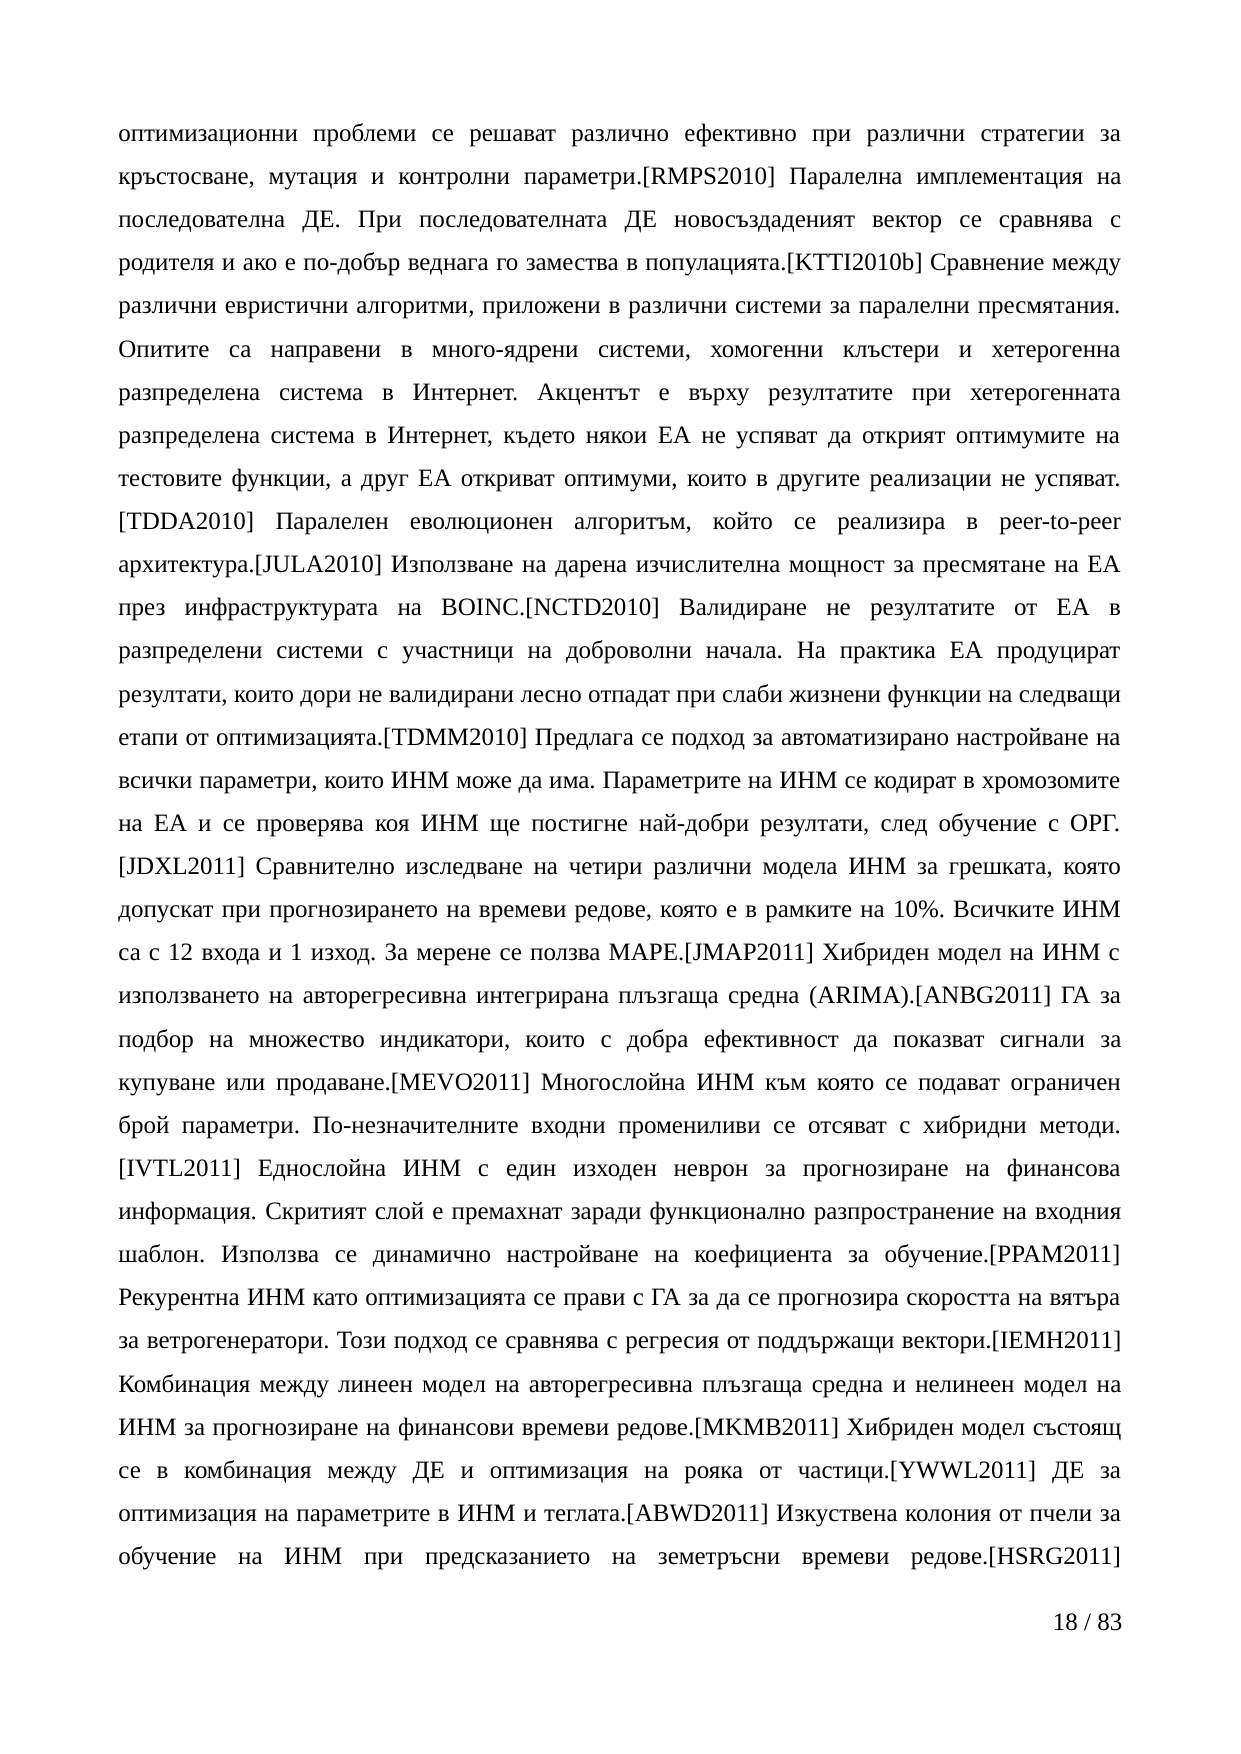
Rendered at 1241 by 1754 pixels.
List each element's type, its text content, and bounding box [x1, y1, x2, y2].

text оптимизационни проблеми се решават различно ефективно при различни стратегии за кръстосване, мутация и контролни параметри.[RMPS2010] Паралелна имплементация на последователна ДЕ. При последователната ДЕ новосъздаденият вектор се сравнява с родителя и ако е по-добър веднага го замества в популацията.[KTTI2010b] Сравнение между различни евристични алгоритми, приложени в различни системи за паралелни пресмятания. Опитите са направени в много-ядрени системи, хомогенни клъстери и хетерогенна разпределена система в Интернет. Акцентът е върху резултатите при хетерогенната разпределена система в Интернет, където някои ЕА не успяват да открият оптимумите на тестовите функции, а друг ЕА откриват оптимуми, които в другите реализации не успяват.[TDDA2010] Паралелен еволюционен алгоритъм, който се реализира в peer-to-peer архитектура.[JULA2010] Използване на дарена изчислителна мощност за пресмятане на ЕА през инфраструктурата на BOINC.[NCTD2010] Валидиране не резултатите от ЕА в разпределени системи с участници на доброволни начала. На практика ЕА продуцират резултати, които дори не валидирани лесно отпадат при слаби жизнени функции на следващи етапи от оптимизацията.[TDMM2010] Предлага се подход за автоматизирано настройване на всички параметри, които ИНМ може да има. Параметрите на ИНМ се кодират в хромозомите на ЕА и се проверява коя ИНМ ще постигне най-добри резултати, след обучение с ОРГ.[JDXL2011] Сравнително изследване на четири различни модела ИНМ за грешката, която допускат при прогнозирането на времеви редове, която е в рамките на 10%. Всичките ИНМ са с 12 входа и 1 изход. За мерене се ползва MAPE.[JMAP2011] Хибриден модел на ИНМ с използването на авторегресивна интегрирана плъзгаща средна (ARIMA).[ANBG2011] ГА за подбор на множество индикатори, които с добра ефективност да показват сигнали за купуване или продаване.[MEVO2011] Многослойна ИНМ към която се подават ограничен брой параметри. По-незначителните входни промениливи се отсяват с хибридни методи.[IVTL2011] Еднослойна ИНМ с един изходен неврон за прогнозиране на финансова информация. Скритият слой е премахнат заради функционално разпространение на входния шаблон. Използва се динамично настройване на коефициента за обучение.[PPAM2011] Рекурентна ИНМ като оптимизацията се прави с ГА за да се прогнозира скоростта на вятъра за ветрогенератори. Този подход се сравнява с регресия от поддържащи вектори.[IEMH2011] Комбинация между линеен модел на авторегресивна плъзгаща средна и нелинеен модел на ИНМ за прогнозиране на финансови времеви редове.[MKMB2011] Хибриден модел състоящ се в комбинация между ДЕ и оптимизация на рояка от частици.[YWWL2011] ДЕ за оптимизация на параметрите в ИНМ и теглата.[ABWD2011] Изкуствена колония от пчели за обучение на ИНМ при предсказанието на земетръсни времеви редове.[HSRG2011] [118, 118, 1122, 1570]
